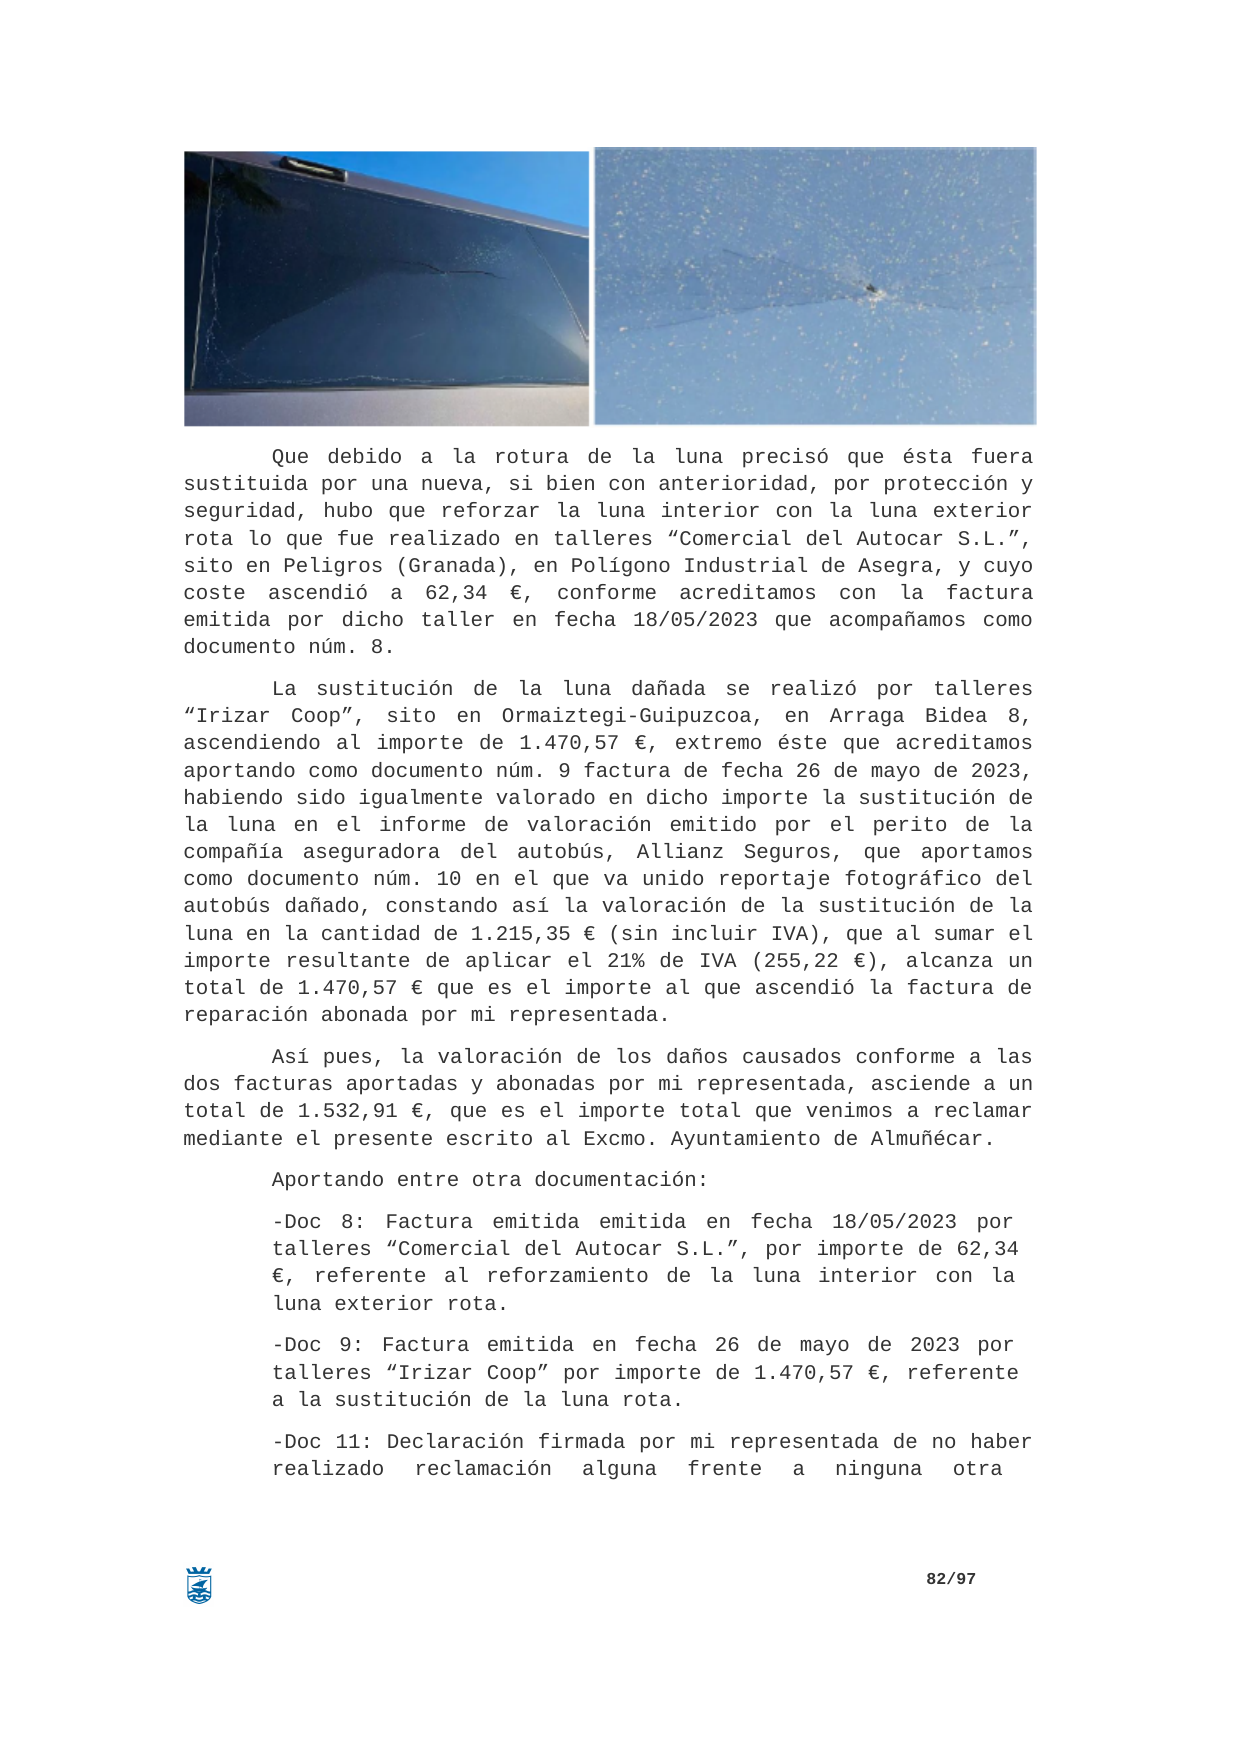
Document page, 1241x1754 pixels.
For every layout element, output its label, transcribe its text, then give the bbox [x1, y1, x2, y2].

text Aportando entre otra documentación: [183, 1169, 1033, 1193]
text -Doc 9: Factura emitida en fecha 26 de mayo de 2023 por talleres “Irizar Coop” por importe de 1.470,57 €, referente a la sustitución de la luna rota. [183, 1334, 1033, 1412]
picture [183, 147, 1040, 428]
picture [183, 1562, 214, 1607]
text Que debido a la rotura de la luna precisó que ésta fuera sustituida por una nueva, si bien con anterioridad, por protección y seguridad, hubo que reforzar la luna interior con la luna exterior rota lo que fue realizado en talleres “Comercial del Autocar S.L.”, sito en Peligros (Granada), en Polígono Industrial de Asegra, y cuyo coste ascendió a 62,34 €, conforme acreditamos con la factura emitida por dicho taller en fecha 18/05/2023 que acompañamos como documento núm. 8. [183, 446, 1033, 660]
text -Doc 8: Factura emitida emitida en fecha 18/05/2023 por talleres “Comercial del Autocar S.L.”, por importe de 62,34 €, referente al reforzamiento de la luna interior con la luna exterior rota. [183, 1211, 1033, 1316]
text La sustitución de la luna dañada se realizó por talleres “Irizar Coop”, sito en Ormaiztegi-Guipuzcoa, en Arraga Bidea 8, ascendiendo al importe de 1.470,57 €, extremo éste que acreditamos aportando como documento núm. 9 factura de fecha 26 de mayo de 2023, habiendo sido igualmente valorado en dicho importe la sustitución de la luna en el informe de valoración emitido por el perito de la compañía aseguradora del autobús, Allianz Seguros, que aportamos como documento núm. 10 en el que va unido reportaje fotográfico del autobús dañado, constando así la valoración de la sustitución de la luna en la cantidad de 1.215,35 € (sin incluir IVA), que al sumar el importe resultante de aplicar el 21% de IVA (255,22 €), alcanza un total de 1.470,57 € que es el importe al que ascendió la factura de reparación abonada por mi representada. [183, 678, 1033, 1028]
text Así pues, la valoración de los daños causados conforme a las dos facturas aportadas y abonadas por mi representada, asciende a un total de 1.532,91 €, que es el importe total que venimos a reclamar mediante el presente escrito al Excmo. Ayuntamiento de Almuñécar. [183, 1046, 1033, 1151]
text -Doc 11: Declaración firmada por mi representada de no haber realizado reclamación alguna frente a ninguna otra [183, 1431, 1033, 1481]
